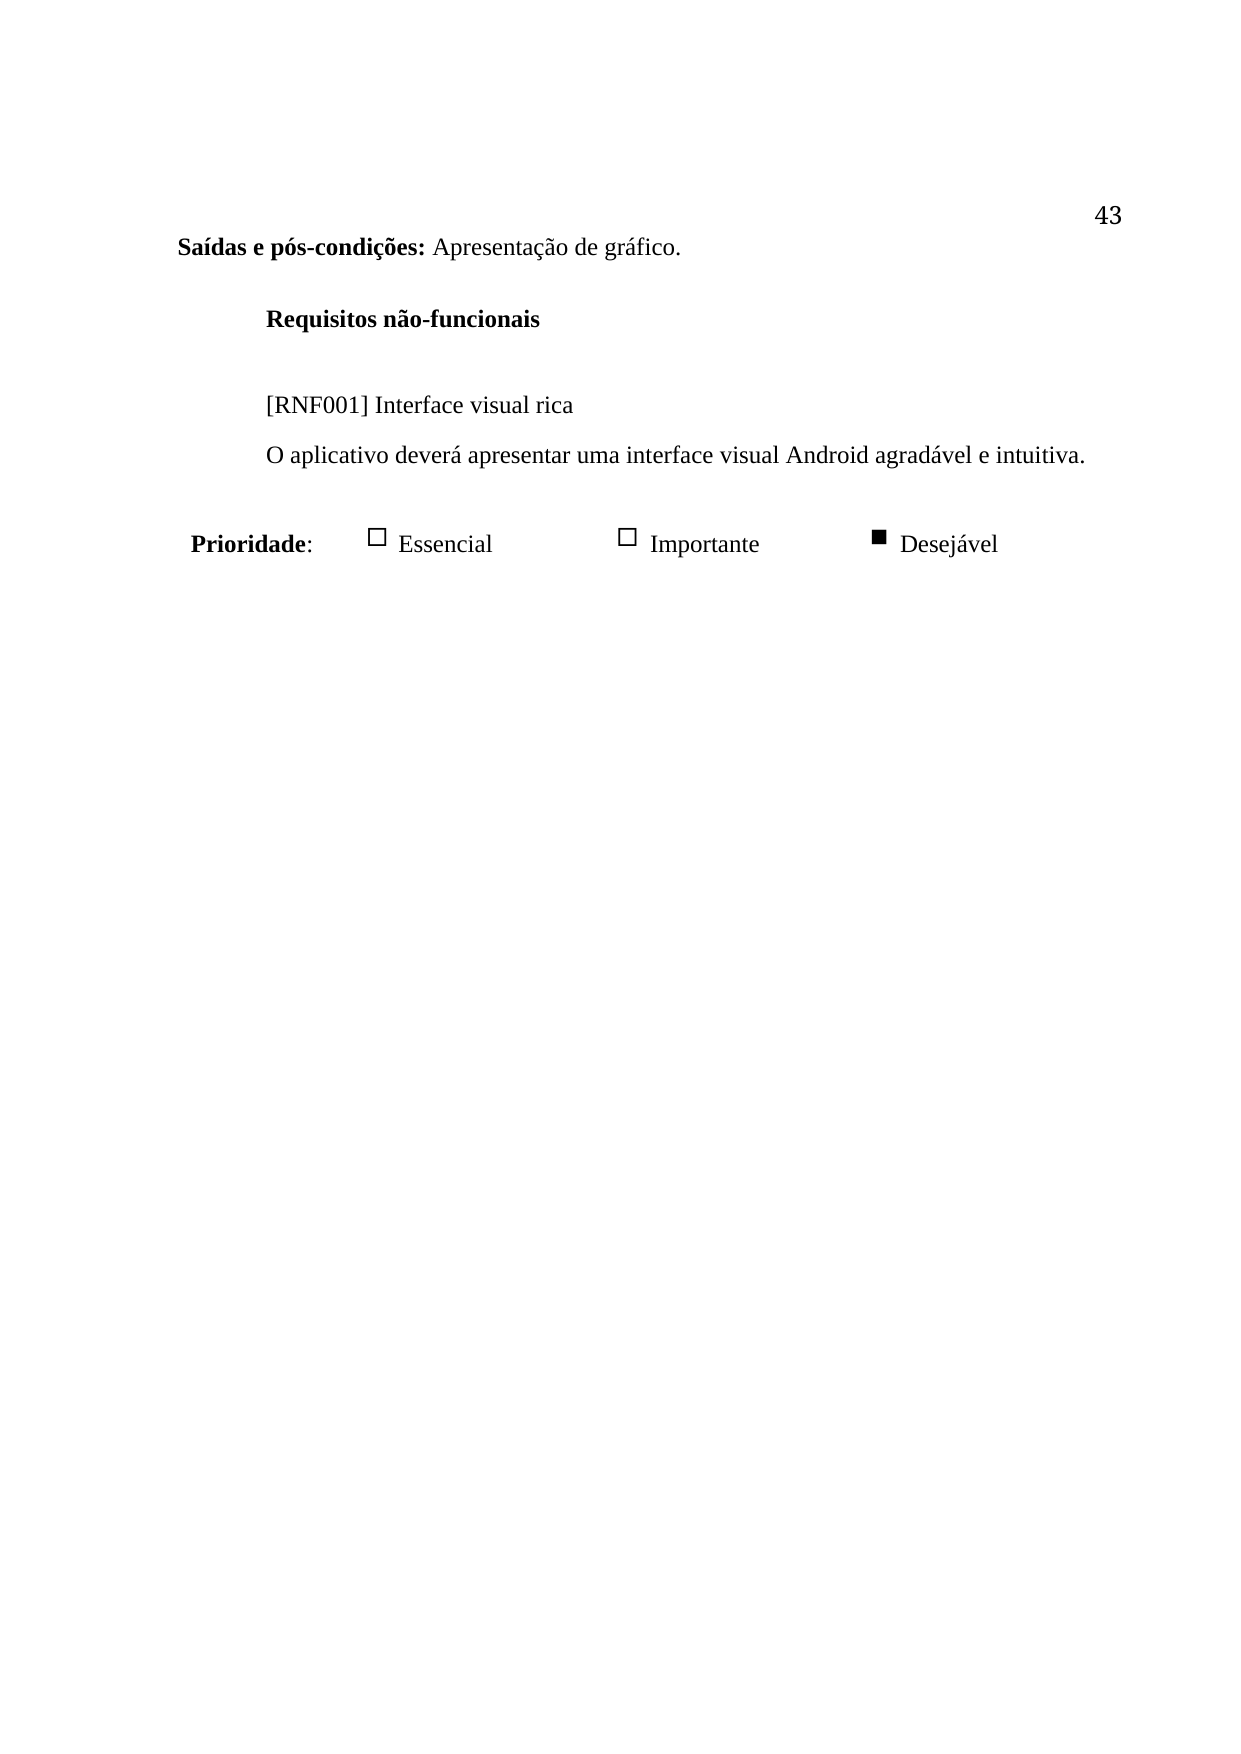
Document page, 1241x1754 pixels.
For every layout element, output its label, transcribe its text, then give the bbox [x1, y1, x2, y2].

table_header Prioridade: [179, 504, 354, 582]
text O aplicativo deverá apresentar uma interface visual Android agradável e intuitiva. [177, 440, 1122, 468]
table_header Essencial [398, 504, 604, 582]
text [RNF001] Interface visual rica [177, 390, 1122, 419]
table_header Desejável [900, 504, 1043, 582]
table_header Importante [650, 504, 856, 582]
table_header  [604, 504, 650, 582]
text Saídas e pós-condições: Apresentação de gráfico. [177, 232, 1122, 261]
text Requisitos não-funcionais [177, 304, 1122, 333]
table_header  [354, 504, 398, 582]
table_header  [856, 504, 900, 582]
